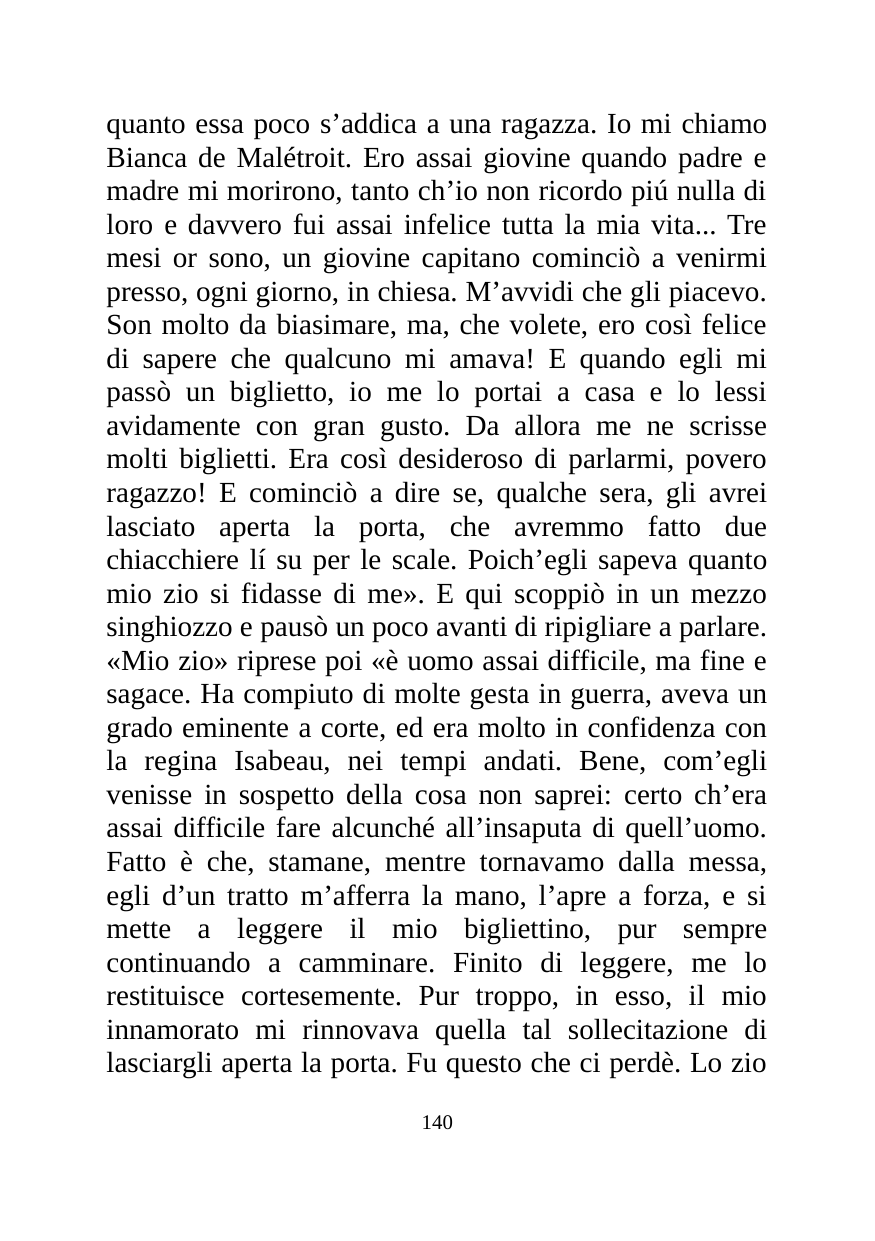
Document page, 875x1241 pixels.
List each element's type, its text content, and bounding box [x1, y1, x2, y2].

text quanto essa poco s’addica a una ragazza. Io mi chiamo Bianca de Malétroit. Ero assai giovine quando padre e madre mi morirono, tanto ch’io non ricordo piú nulla di loro e davvero fui assai infelice tutta la mia vita... Tre mesi or sono, un giovine capitano cominciò a venirmi presso, ogni giorno, in chiesa. M’avvidi che gli piacevo. Son molto da biasimare, ma, che volete, ero così felice di sapere che qualcuno mi amava! E quando egli mi passò un biglietto, io me lo portai a casa e lo lessi avidamente con gran gusto. Da allora me ne scrisse molti biglietti. Era così desideroso di parlarmi, povero ragazzo! E cominciò a dire se, qualche sera, gli avrei lasciato aperta la porta, che avremmo fatto due chiacchiere lí su per le scale. Poich’egli sapeva quanto mio zio si fidasse di me». E qui scoppiò in un mezzo singhiozzo e pausò un poco avanti di ripigliare a parlare. «Mio zio» riprese poi «è uomo assai difficile, ma fine e sagace. Ha compiuto di molte gesta in guerra, aveva un grado eminente a corte, ed era molto in confidenza con la regina Isabeau, nei tempi andati. Bene, com’egli venisse in sospetto della cosa non saprei: certo ch’era assai difficile fare alcunché all’insaputa di quell’uomo. Fatto è che, stamane, mentre tornavamo dalla messa, egli d’un tratto m’afferra la mano, l’apre a forza, e si mette a leggere il mio bigliettino, pur sempre continuando a camminare. Finito di leggere, me lo restituisce cortesemente. Pur troppo, in esso, il mio innamorato mi rinnovava quella tal sollecitazione di lasciargli aperta la porta. Fu questo che ci perdè. Lo zio [106, 106, 768, 1079]
